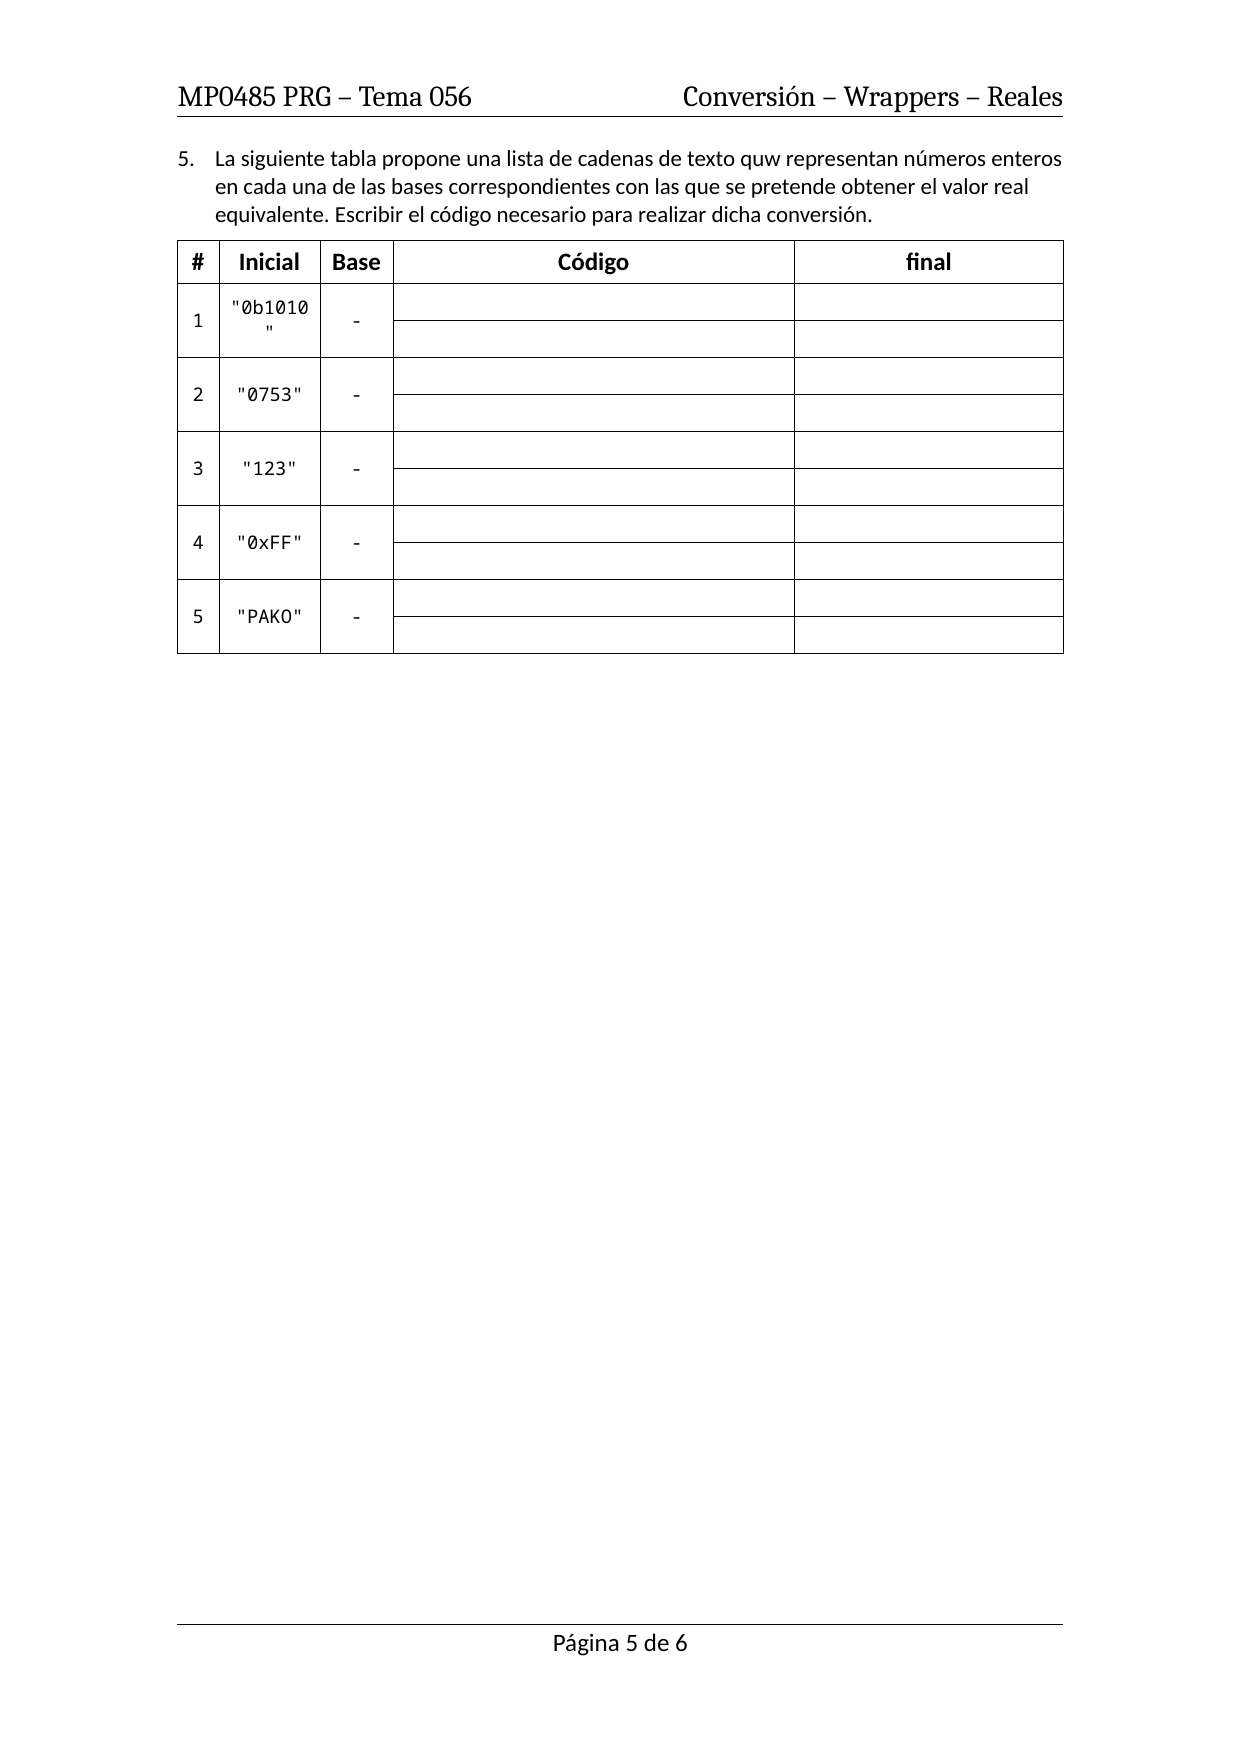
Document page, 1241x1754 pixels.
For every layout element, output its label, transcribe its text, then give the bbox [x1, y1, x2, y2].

table_cell [795, 580, 1063, 616]
table_cell [795, 543, 1063, 579]
table_cell [795, 395, 1063, 431]
table_cell "0xFF" [220, 506, 320, 579]
table_cell 1 [178, 284, 219, 357]
table_cell - [321, 358, 393, 431]
table_cell "0753" [220, 358, 320, 431]
list La siguiente tabla propone una lista de cadenas de texto quw representan números enteros en cada una de las bases correspondientes con las que se pretende obtener el valor real equivalente. Escribir el código necesario para realizar dicha conversión. [177, 144, 1063, 228]
table_cell 4 [178, 506, 219, 579]
table_header final [795, 241, 1063, 282]
table_cell [394, 469, 794, 505]
table_header # [178, 241, 219, 282]
table_cell [394, 543, 794, 579]
table_header Código [394, 241, 794, 282]
table_cell [394, 321, 794, 357]
table_cell [795, 617, 1063, 653]
table_cell "PAKO" [220, 580, 320, 653]
table_cell "0b1010" [220, 284, 320, 357]
table_cell [394, 506, 794, 542]
table_cell - [321, 432, 393, 505]
table_cell [394, 432, 794, 468]
table_cell [394, 284, 794, 319]
table_cell [795, 358, 1063, 394]
table_cell 5 [178, 580, 219, 653]
table_cell [394, 395, 794, 431]
table_cell [795, 284, 1063, 319]
table_cell [394, 580, 794, 616]
table_cell [795, 432, 1063, 468]
table_cell [795, 469, 1063, 505]
table_cell - [321, 284, 393, 357]
table_cell - [321, 580, 393, 653]
table_header Inicial [220, 241, 320, 282]
table_cell [394, 358, 794, 394]
table_cell [795, 506, 1063, 542]
table_cell 3 [178, 432, 219, 505]
table_cell - [321, 506, 393, 579]
table_cell 2 [178, 358, 219, 431]
table_header Base [321, 241, 393, 282]
table_cell [394, 617, 794, 653]
table_cell "123" [220, 432, 320, 505]
table_cell [795, 321, 1063, 357]
